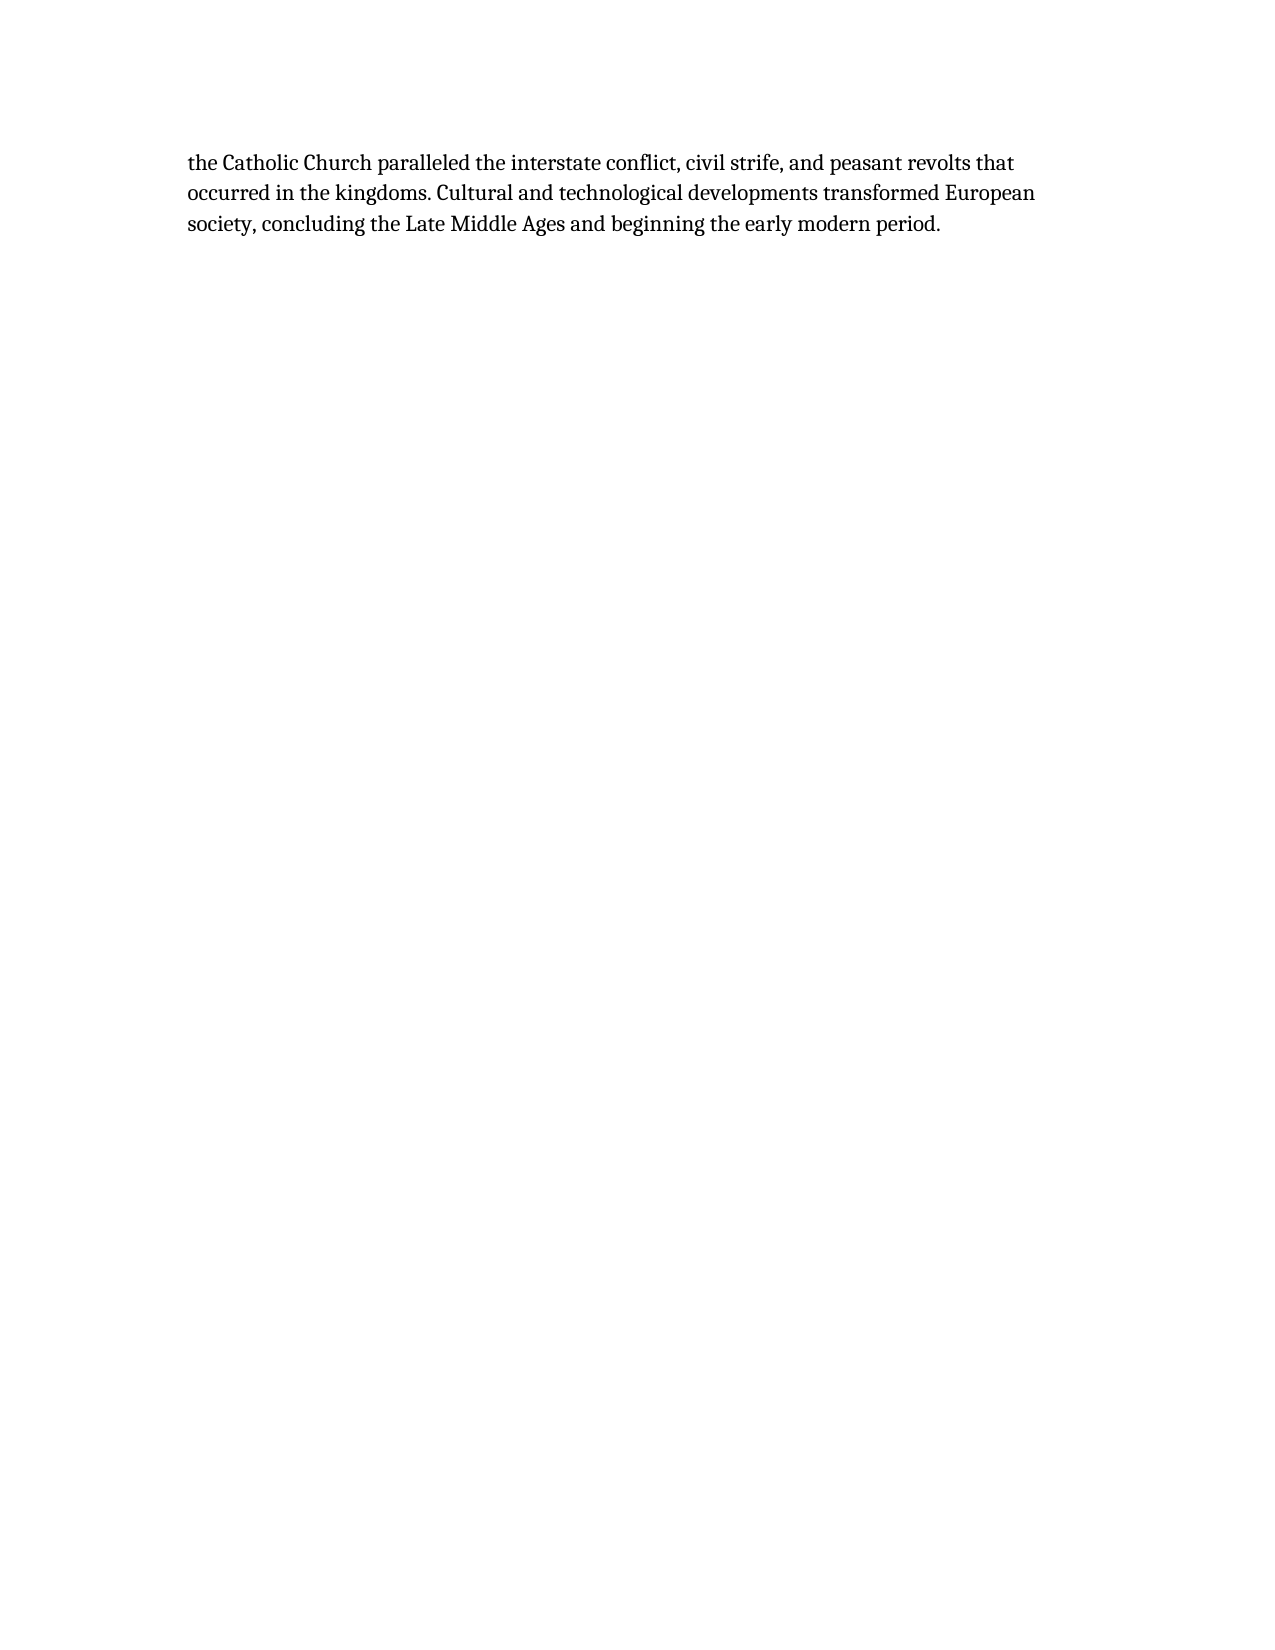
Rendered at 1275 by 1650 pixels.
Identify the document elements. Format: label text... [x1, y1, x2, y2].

text the Catholic Church paralleled the interstate conflict, civil strife, and peasant revolts that occurred in the kingdoms. Cultural and technological developments transformed European society, concluding the Late Middle Ages and beginning the early modern period. [187, 150, 1087, 237]
